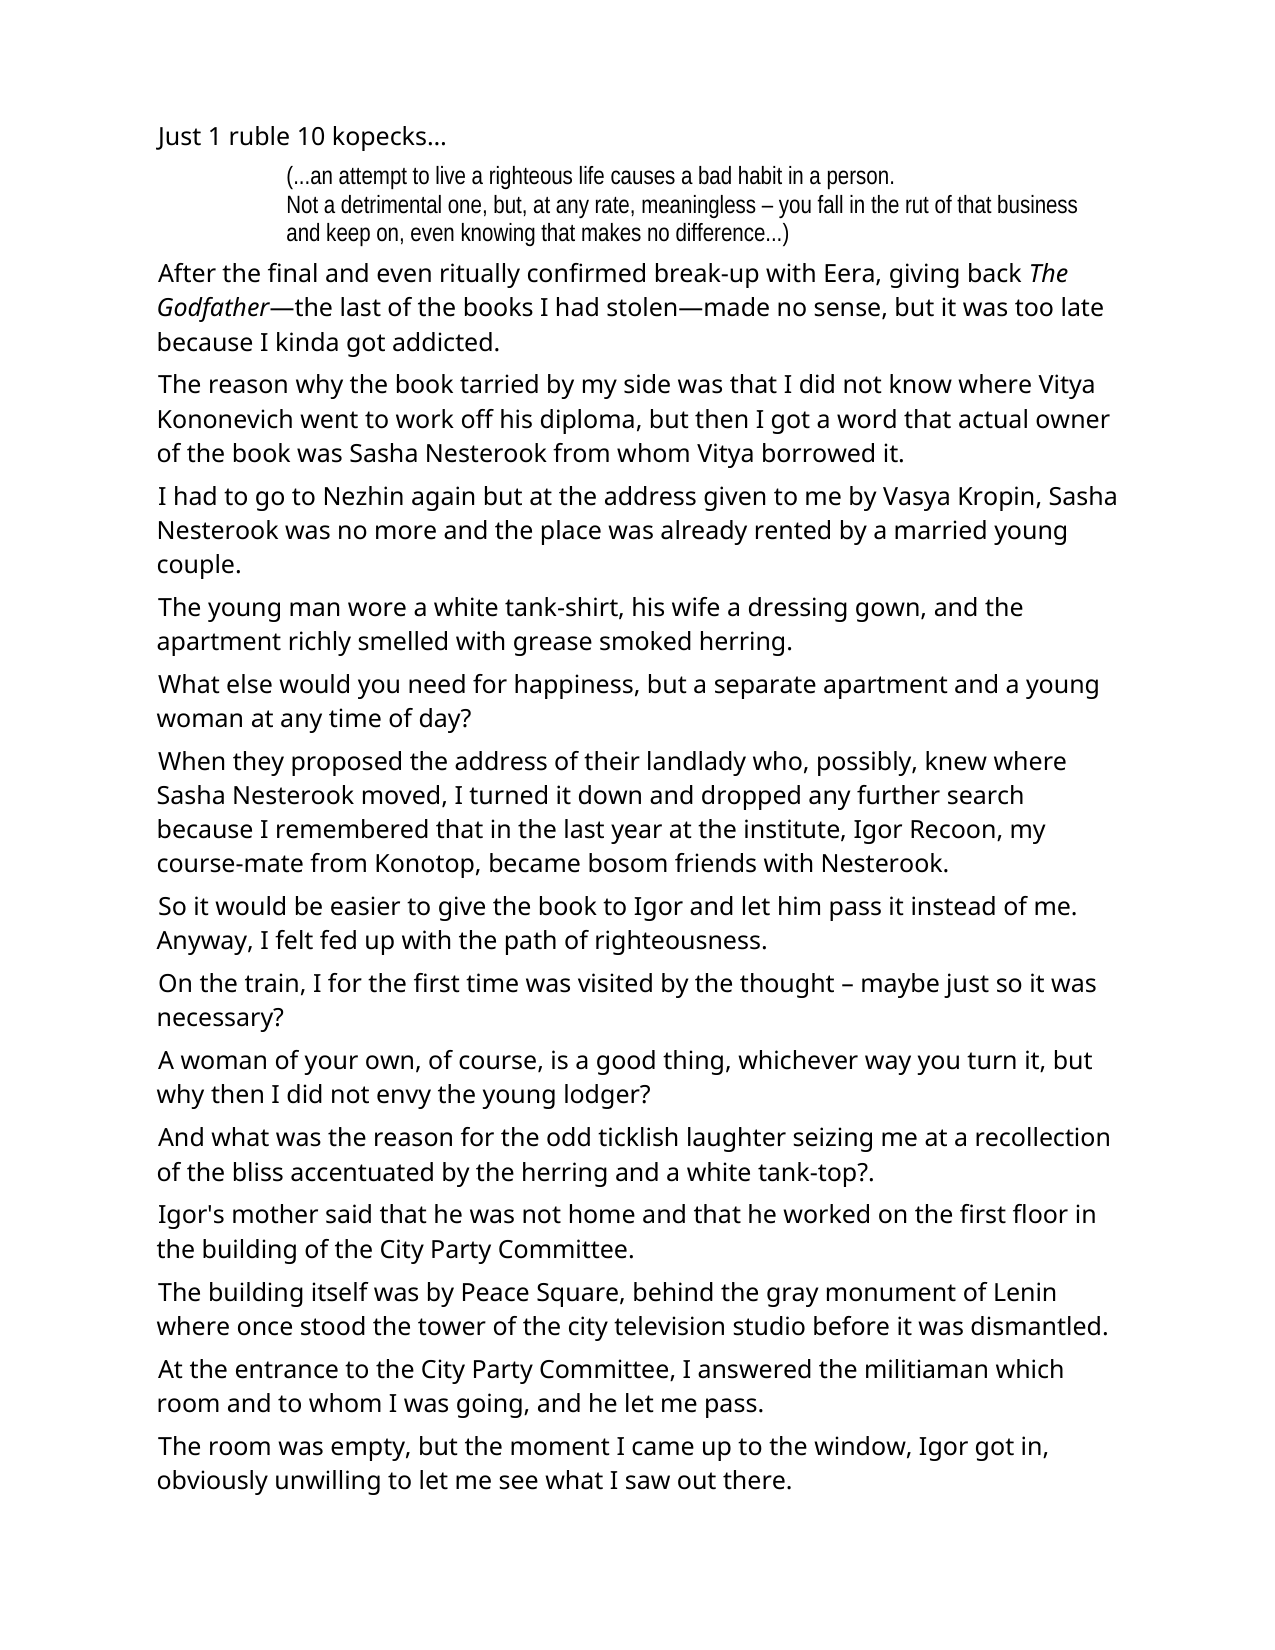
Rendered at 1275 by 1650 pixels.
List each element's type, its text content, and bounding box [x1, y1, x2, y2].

text At the entrance to the City Party Committee, I answered the militiaman which room and to whom I was going, and he let me pass. [156, 1351, 1118, 1419]
text And what was the reason for the odd ticklish laughter seizing me at a recollection of the bliss accentuated by the herring and a white tank-top?. [156, 1120, 1118, 1188]
text I had to go to Nezhin again but at the address given to me by Vasya Kropin, Sasha Nesterook was no more and the place was already rented by a married young couple. [156, 478, 1118, 581]
text The room was empty, but the moment I came up to the window, Igor got in, obviously unwilling to let me see what I saw out there. [156, 1428, 1118, 1497]
list Not a detrimental one, but, at any rate, meaningless – you fall in the rut of that business and keep on, even knowing that makes no difference...) [286, 190, 1118, 247]
text The reason why the book tarried by my side was that I did not know where Vitya Kononevich went to work off his diploma, but then I got a word that actual owner of the book was Sasha Nesterook from whom Vitya borrowed it. [156, 367, 1118, 469]
text Igor's mother said that he was not home and that he worked on the first floor in the building of the City Party Committee. [156, 1197, 1118, 1265]
text What else would you need for happiness, but a separate apartment and a young woman at any time of day? [156, 667, 1118, 735]
text After the final and even ritually confirmed break-up with Eera, giving back The Godfather—the last of the books I had stolen—made no sense, but it was too late because I kinda got addicted. [156, 256, 1118, 358]
text The young man wore a white tank-shirt, his wife a dressing gown, and the apartment richly smelled with grease smoked herring. [156, 589, 1118, 658]
text When they proposed the address of their landlady who, possibly, knew where Sasha Nesterook moved, I turned it down and dropped any further search because I remembered that in the last year at the institute, Igor Recoon, my course-mate from Konotop, became bosom friends with Nesterook. [156, 744, 1118, 880]
text Just 1 ruble 10 kopecks… [156, 118, 1118, 152]
list (...an attempt to live a righteous life causes a bad habit in a person. [286, 161, 1118, 190]
text The building itself was by Peace Square, behind the gray monument of Lenin where once stood the tower of the city television studio before it was dismantled. [156, 1274, 1118, 1342]
text On the train, I for the first time was visited by the thought – maybe just so it was necessary? [156, 966, 1118, 1034]
text A woman of your own, of course, is a good thing, whichever way you turn it, but why then I did not envy the young lodger? [156, 1043, 1118, 1111]
text So it would be easier to give the book to Igor and let him pass it instead of me. Anyway, I felt fed up with the path of righteousness. [156, 889, 1118, 957]
